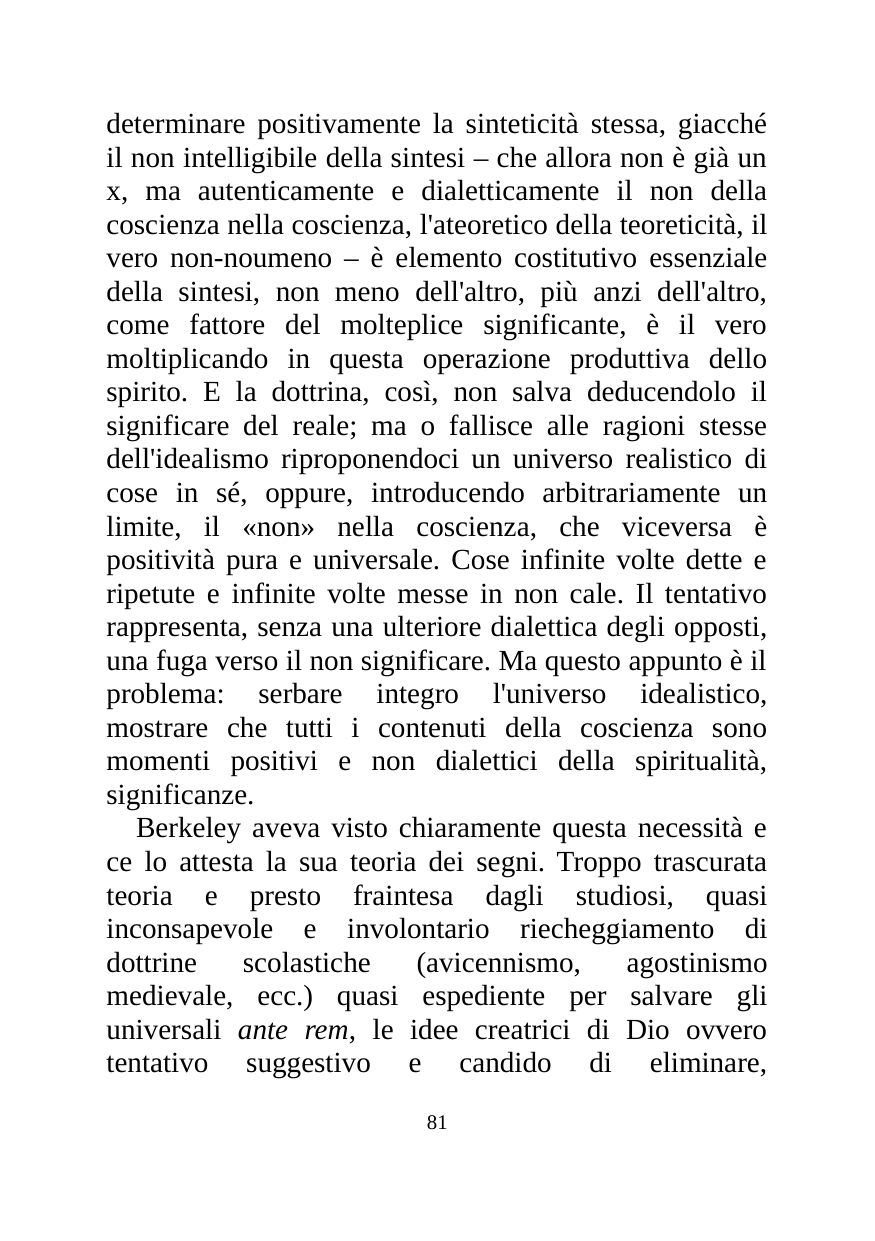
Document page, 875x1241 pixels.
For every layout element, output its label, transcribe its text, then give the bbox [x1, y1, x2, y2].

text Berkeley aveva visto chiaramente questa necessità e ce lo attesta la sua teoria dei segni. Troppo trascurata teoria e presto fraintesa dagli studiosi, quasi inconsapevole e involontario riecheggiamento di dottrine scolastiche (avicennismo, agostinismo medievale, ecc.) quasi espediente per salvare gli universali ante rem, le idee creatrici di Dio ovvero tentativo suggestivo e candido di eliminare, [106, 811, 768, 1079]
text determinare positivamente la sinteticità stessa, giacché il non intelligibile della sintesi – che allora non è già un x, ma autenticamente e dialetticamente il non della coscienza nella coscienza, l'ateoretico della teoreticità, il vero non-noumeno – è elemento costitutivo essenziale della sintesi, non meno dell'altro, più anzi dell'altro, come fattore del molteplice significante, è il vero moltiplicando in questa operazione produttiva dello spirito. E la dottrina, così, non salva deducendolo il significare del reale; ma o fallisce alle ragioni stesse dell'idealismo riproponendoci un universo realistico di cose in sé, oppure, introducendo arbitrariamente un limite, il «non» nella coscienza, che viceversa è positività pura e universale. Cose infinite volte dette e ripetute e infinite volte messe in non cale. Il tentativo rappresenta, senza una ulteriore dialettica degli opposti, una fuga verso il non significare. Ma questo appunto è il problema: serbare integro l'universo idealistico, mostrare che tutti i contenuti della coscienza sono momenti positivi e non dialettici della spiritualità, significanze. [106, 106, 768, 811]
